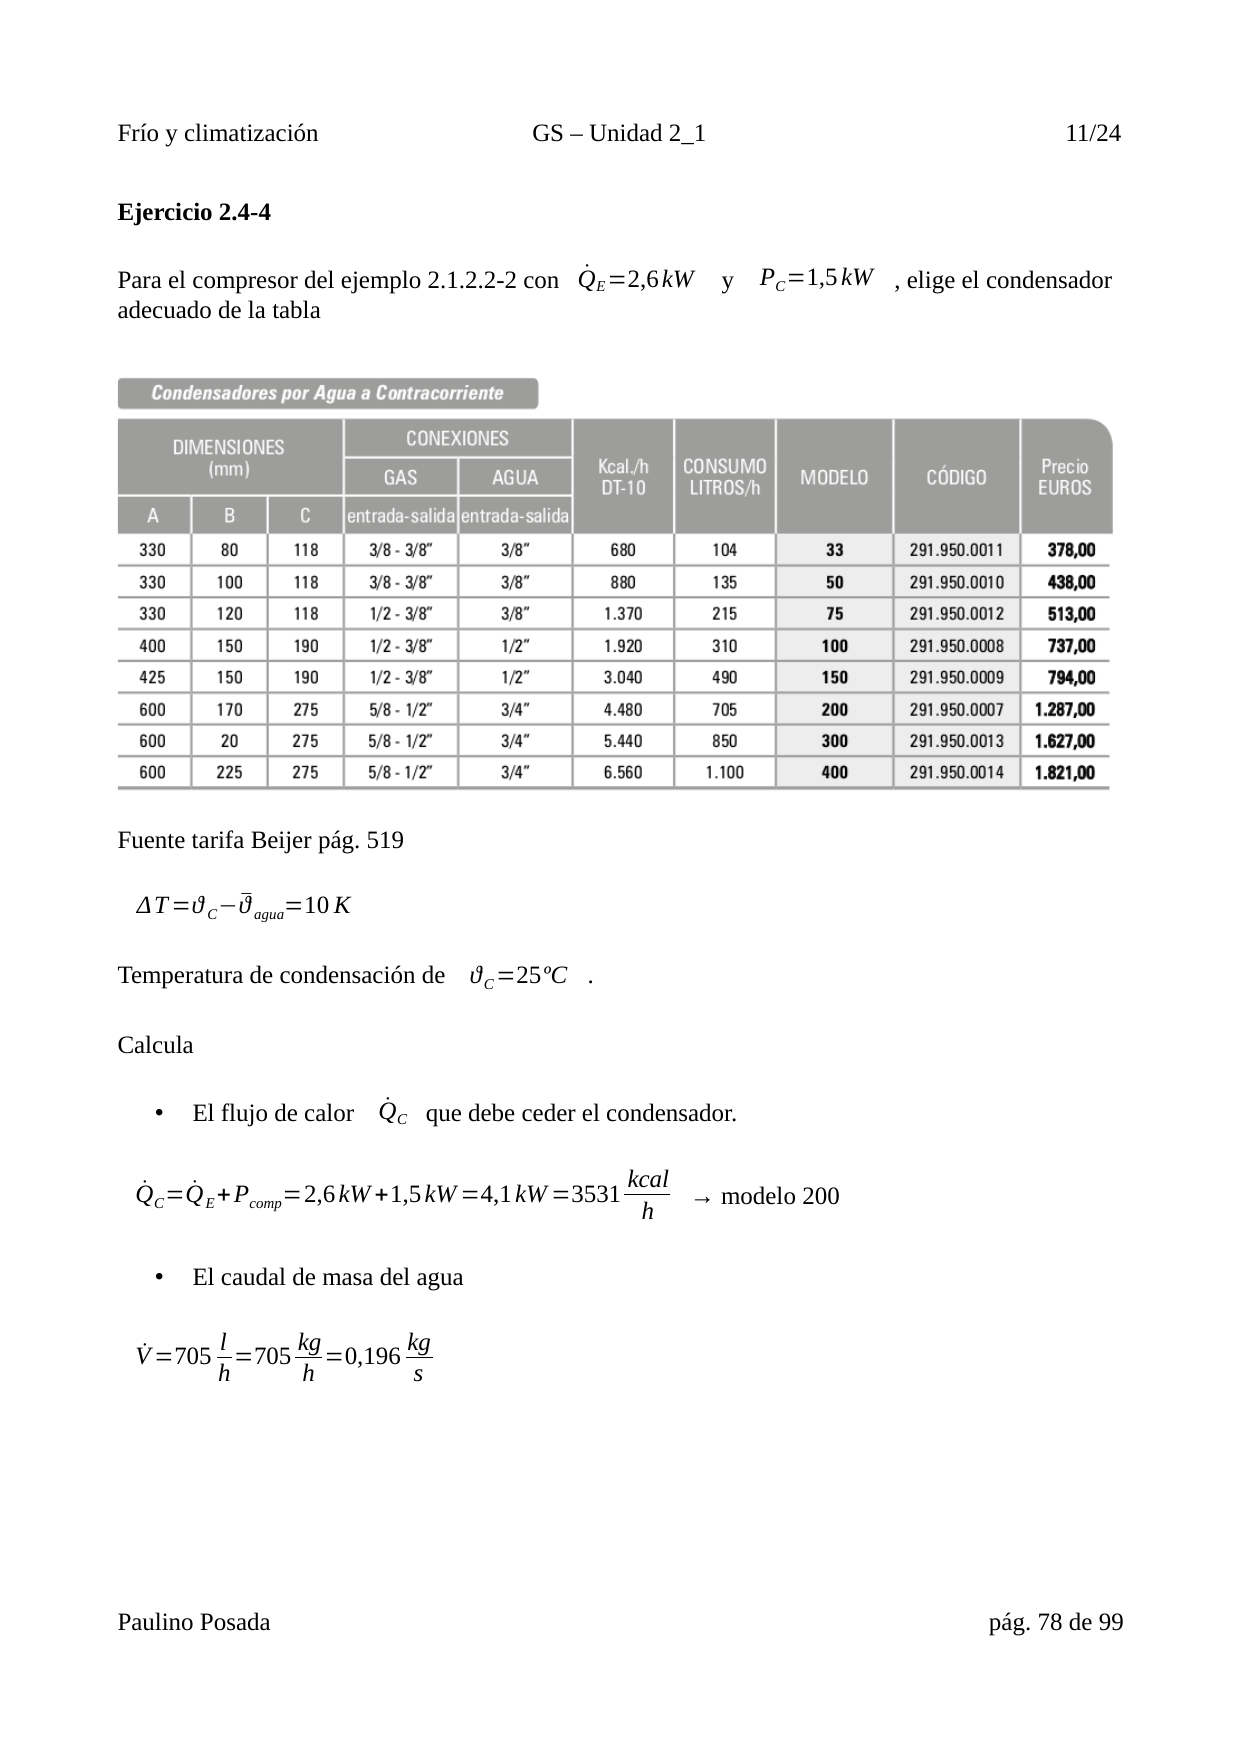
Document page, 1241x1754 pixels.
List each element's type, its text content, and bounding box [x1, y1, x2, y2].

text Temperatura de condensación de . [117, 960, 1123, 993]
list El caudal de masa del agua [155, 1262, 1123, 1291]
text Para el compresor del ejemplo 2.1.2.2-2 con y , elige el condensador adecuado de la tabla [117, 263, 1123, 324]
text Fuente tarifa Beijer pág. 519 [117, 825, 1123, 854]
text → modelo 200 [117, 1166, 1123, 1225]
text Calcula [117, 1030, 1123, 1059]
picture [117, 376, 1123, 794]
list El flujo de calor que debe ceder el condensador. [155, 1097, 1123, 1128]
text Ejercicio 2.4-4 [117, 197, 1123, 226]
